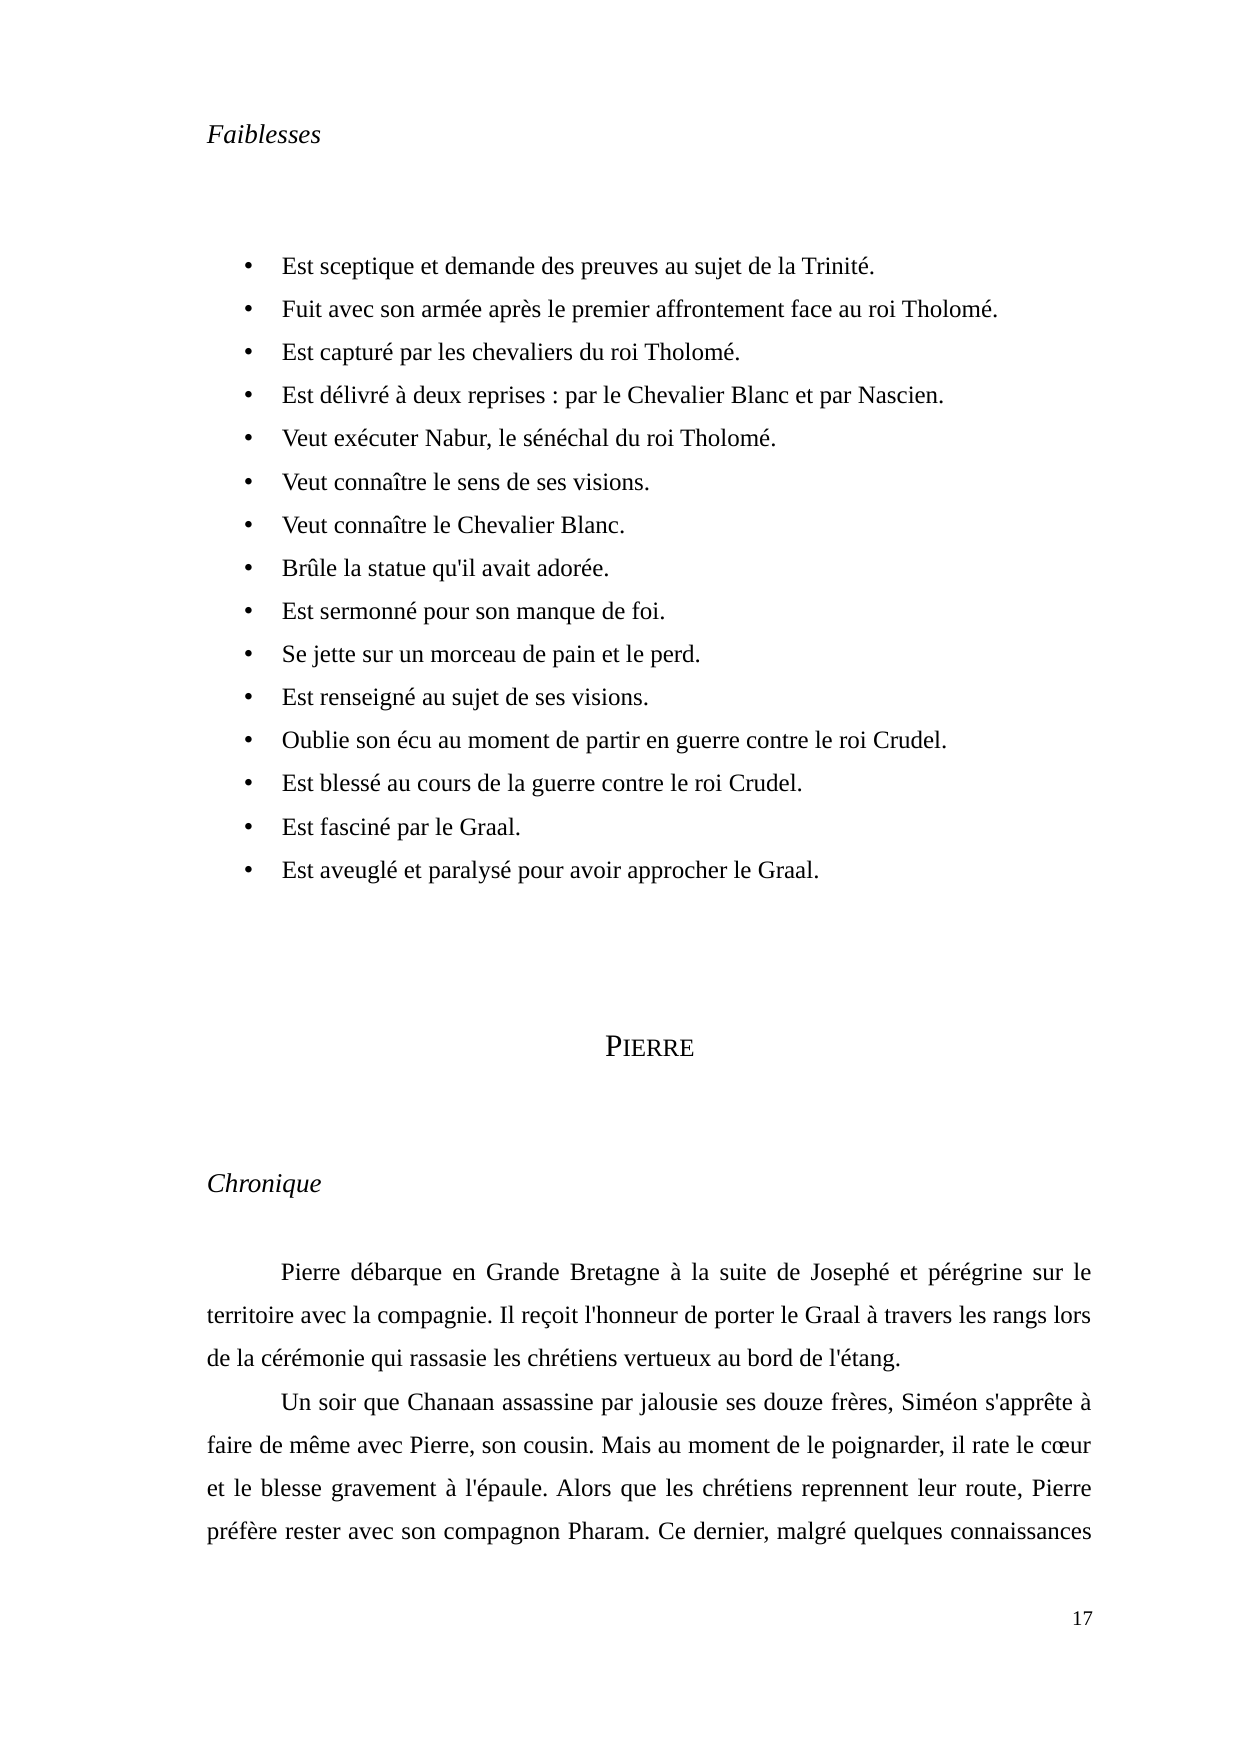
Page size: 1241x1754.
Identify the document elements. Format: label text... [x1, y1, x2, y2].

list Est délivré à deux reprises : par le Chevalier Blanc et par Nascien. [244, 380, 1093, 409]
list Est blessé au cours de la guerre contre le roi Crudel. [244, 768, 1093, 797]
list Fuit avec son armée après le premier affrontement face au roi Tholomé. [244, 294, 1093, 323]
list Est aveuglé et paralysé pour avoir approcher le Graal. [244, 855, 1093, 883]
list Brûle la statue qu'il avait adorée. [244, 553, 1093, 582]
list Est fasciné par le Graal. [244, 812, 1093, 840]
text Un soir que Chanaan assassine par jalousie ses douze frères, Siméon s'apprête à faire de même avec Pierre, son cousin. Mais au moment de le poignarder, il rate le cœur et le blesse gravement à l'épaule. Alors que les chrétiens reprennent leur route, Pierre préfère rester avec son compagnon Pharam. Ce dernier, malgré quelques connaissances [207, 1387, 1093, 1545]
list Est capturé par les chevaliers du roi Tholomé. [244, 337, 1093, 366]
list Est sermonné pour son manque de foi. [244, 596, 1093, 625]
list Se jette sur un morceau de pain et le perd. [244, 639, 1093, 668]
text Faiblesses [207, 118, 1093, 149]
text Pierre [207, 1027, 1093, 1063]
list Veut connaître le sens de ses visions. [244, 467, 1093, 495]
list Veut exécuter Nabur, le sénéchal du roi Tholomé. [244, 423, 1093, 452]
list Est renseigné au sujet de ses visions. [244, 682, 1093, 711]
list Oublie son écu au moment de partir en guerre contre le roi Crudel. [244, 725, 1093, 754]
text Pierre débarque en Grande Bretagne à la suite de Josephé et pérégrine sur le territoire avec la compagnie. Il reçoit l'honneur de porter le Graal à travers les rangs lors de la cérémonie qui rassasie les chrétiens vertueux au bord de l'étang. [207, 1257, 1093, 1372]
text Chronique [207, 1167, 1093, 1198]
list Veut connaître le Chevalier Blanc. [244, 510, 1093, 538]
list Est sceptique et demande des preuves au sujet de la Trinité. [244, 251, 1093, 280]
